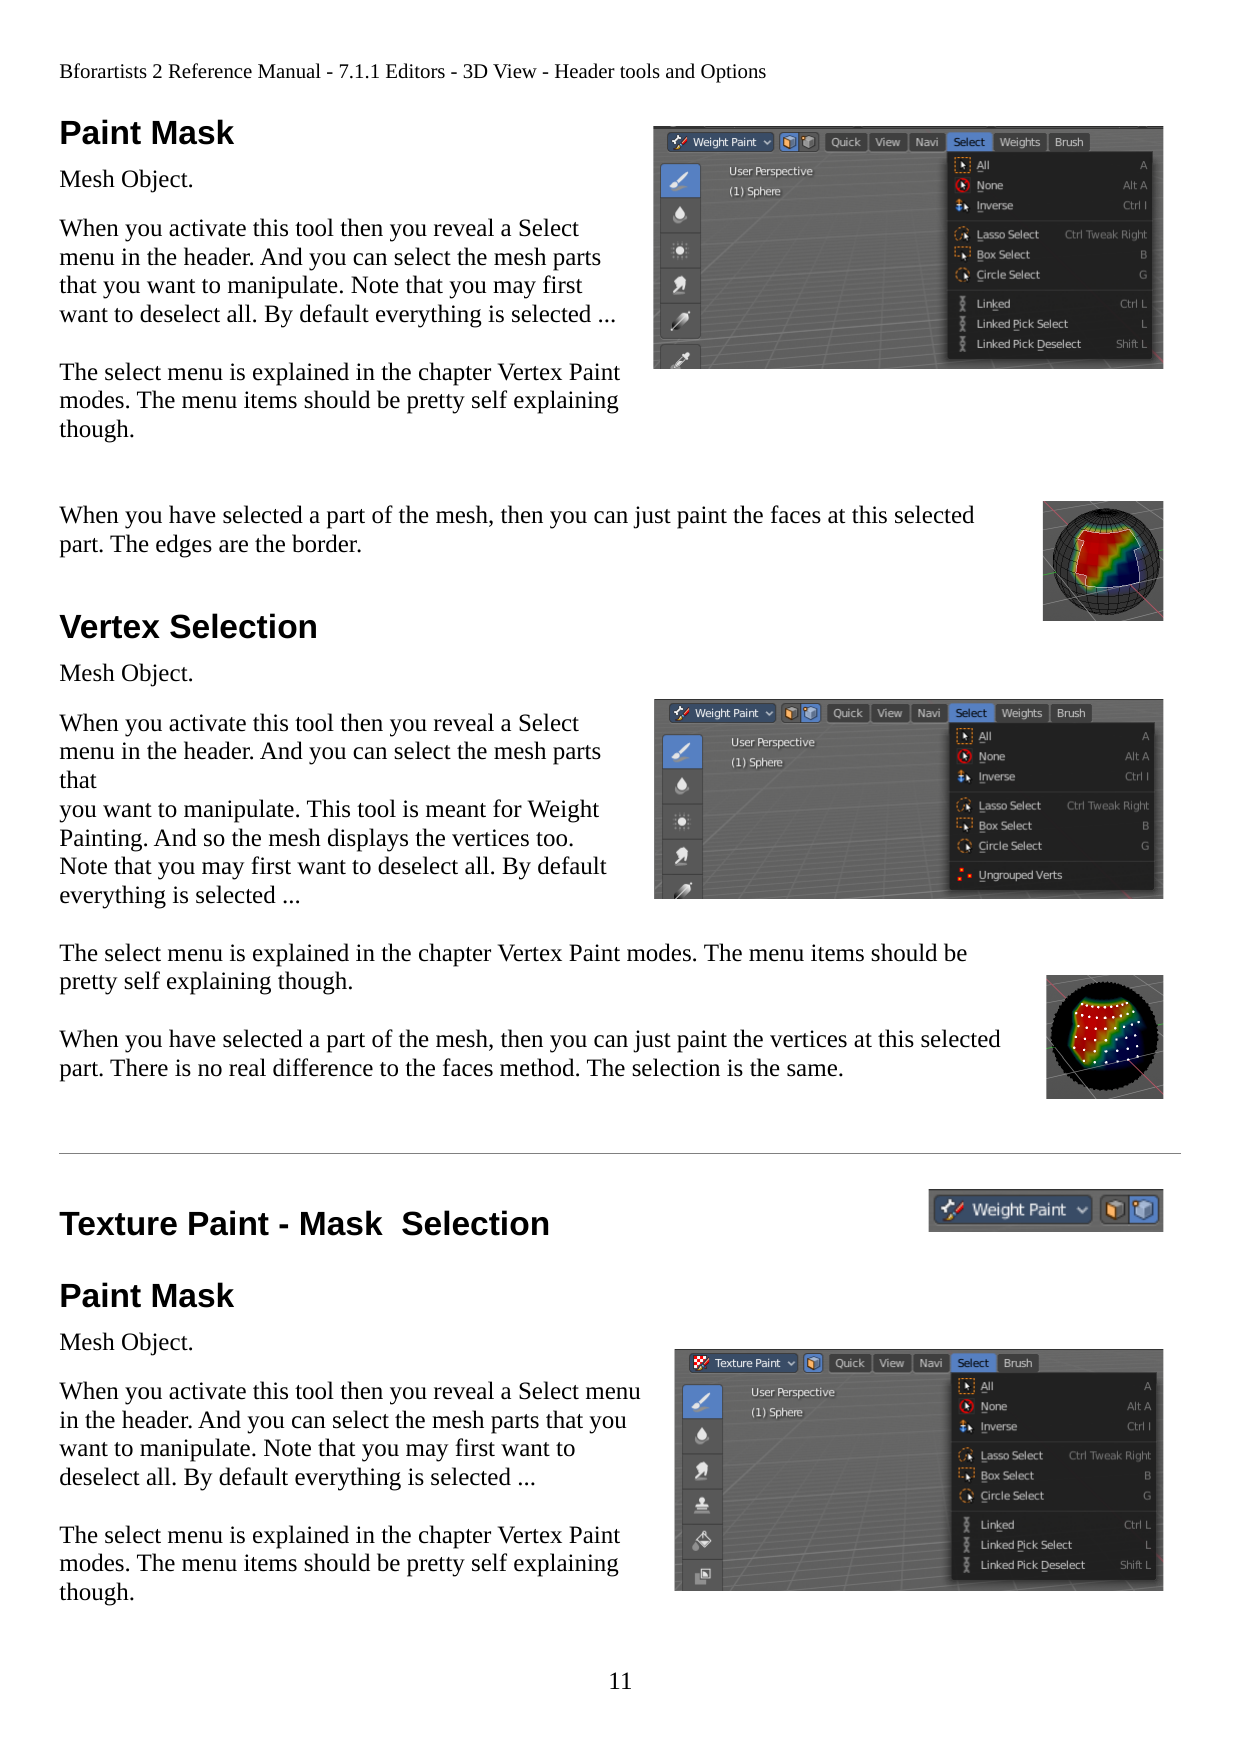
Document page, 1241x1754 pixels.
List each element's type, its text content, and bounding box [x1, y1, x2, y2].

subtitle Paint Mask [59, 113, 1181, 151]
picture [1046, 975, 1164, 1099]
picture [1042, 501, 1164, 621]
subtitle Paint Mask [59, 1276, 1181, 1314]
text Mesh Object. [59, 1327, 1181, 1356]
text When you activate this tool then you reveal a Select menu in the header. And you can select the mesh parts that you want to manipulate. Note that you may first want to deselect all. By default everything is selected ... [59, 1376, 674, 1491]
picture [928, 1189, 1164, 1232]
text you want to manipulate. This tool is meant for Weight Painting. And so the mesh displays the vertices too. [59, 794, 654, 851]
text [1164, 164, 1181, 192]
text The select menu is explained in the chapter Vertex Paint modes. The menu items should be pretty self explaining though. [59, 1520, 1181, 1606]
subtitle Texture Paint - Mask Selection [59, 1204, 1181, 1242]
text When you have selected a part of the mesh, then you can just paint the vertices at this selected part. There is no real difference to the faces method. The selection is the same. [59, 1024, 1046, 1081]
text The select menu is explained in the chapter Vertex Paint modes. The menu items should be pretty self explaining though. [59, 357, 1181, 443]
text Mesh Object. [59, 658, 1181, 687]
text Note that you may first want to deselect all. By default everything is selected ... [59, 851, 1181, 909]
text When you activate this tool then you reveal a Select menu in the header. And you can select the mesh parts that you want to manipulate. Note that you may first want to deselect all. By default everything is selected ... [59, 213, 653, 328]
text Mesh Object. [59, 164, 653, 192]
subtitle Vertex Selection [59, 607, 1181, 646]
picture [654, 699, 1164, 899]
text When you activate this tool then you reveal a Select menu in the header. And you can select the mesh parts that [59, 708, 654, 794]
picture [653, 126, 1164, 369]
text The select menu is explained in the chapter Vertex Paint modes. The menu items should be pretty self explaining though. [59, 938, 1181, 995]
text When you have selected a part of the mesh, then you can just paint the faces at this selected part. The edges are the border. [59, 500, 1181, 558]
picture [674, 1349, 1164, 1591]
